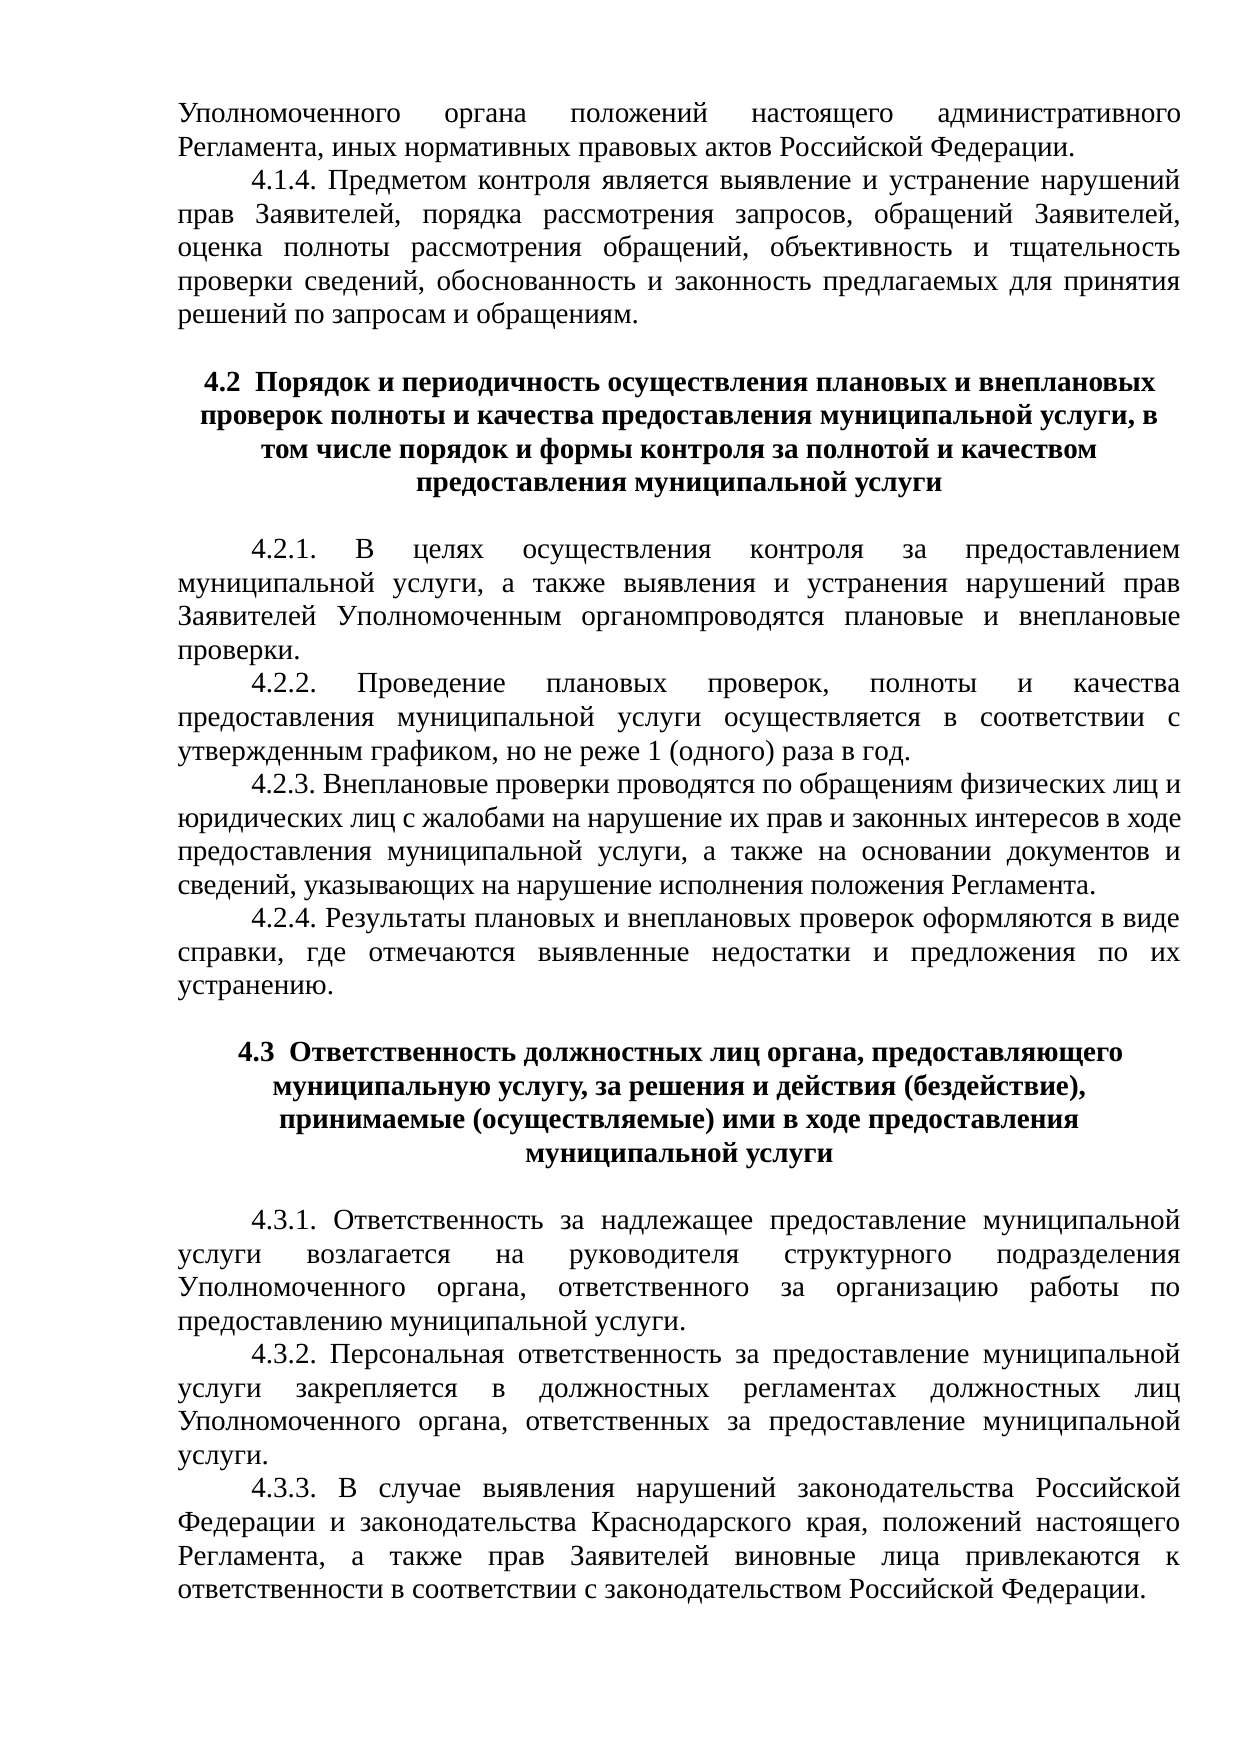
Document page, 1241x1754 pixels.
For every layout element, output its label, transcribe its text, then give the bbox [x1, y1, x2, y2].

text 4.1.4. Предметом контроля является выявление и устранение нарушений прав Заявителей, порядка рассмотрения запросов, обращений Заявителей, оценка полноты рассмотрения обращений, объективность и тщательность проверки сведений, обоснованность и законность предлагаемых для принятия решений по запросам и обращениям. [177, 162, 1181, 330]
text 4.2.2. Проведение плановых проверок, полноты и качества предоставления муниципальной услуги осуществляется в соответствии с утвержденным графиком, но не реже 1 (одного) раза в год. [177, 666, 1181, 766]
text 4.3.1. Ответственность за надлежащее предоставление муниципальной услуги возлагается на руководителя структурного подразделения Уполномоченного органа, ответственного за организацию работы по предоставлению муниципальной услуги. [177, 1202, 1181, 1336]
text 4.3.2. Персональная ответственность за предоставление муниципальной услуги закрепляется в должностных регламентах должностных лиц Уполномоченного органа, ответственных за предоставление муниципальной услуги. [177, 1336, 1181, 1471]
text 4.3.3. В случае выявления нарушений законодательства Российской Федерации и законодательства Краснодарского края, положений настоящего Регламента, а также прав Заявителей виновные лица привлекаются к ответственности в соответствии с законодательством Российской Федерации. [177, 1471, 1181, 1605]
text 4.3 Ответственность должностных лиц органа, предоставляющего муниципальную услугу, за решения и действия (бездействие), принимаемые (осуществляемые) ими в ходе предоставления муниципальной услуги [177, 1034, 1181, 1169]
text Уполномоченного органа положений настоящего административного Регламента, иных нормативных правовых актов Российской Федерации. [177, 95, 1181, 162]
text 4.2.3. Внеплановые проверки проводятся по обращениям физических лиц и юридических лиц с жалобами на нарушение их прав и законных интересов в ходе предоставления муниципальной услуги, а также на основании документов и сведений, указывающих на нарушение исполнения положения Регламента. [177, 766, 1181, 900]
text 4.2 Порядок и периодичность осуществления плановых и внеплановых проверок полноты и качества предоставления муниципальной услуги, в том числе порядок и формы контроля за полнотой и качеством предоставления муниципальной услуги [177, 364, 1181, 498]
text 4.2.4. Результаты плановых и внеплановых проверок оформляются в виде справки, где отмечаются выявленные недостатки и предложения по их устранению. [177, 900, 1181, 1001]
text 4.2.1. В целях осуществления контроля за предоставлением муниципальной услуги, а также выявления и устранения нарушений прав Заявителей Уполномоченным органомпроводятся плановые и внеплановые проверки. [177, 531, 1181, 666]
